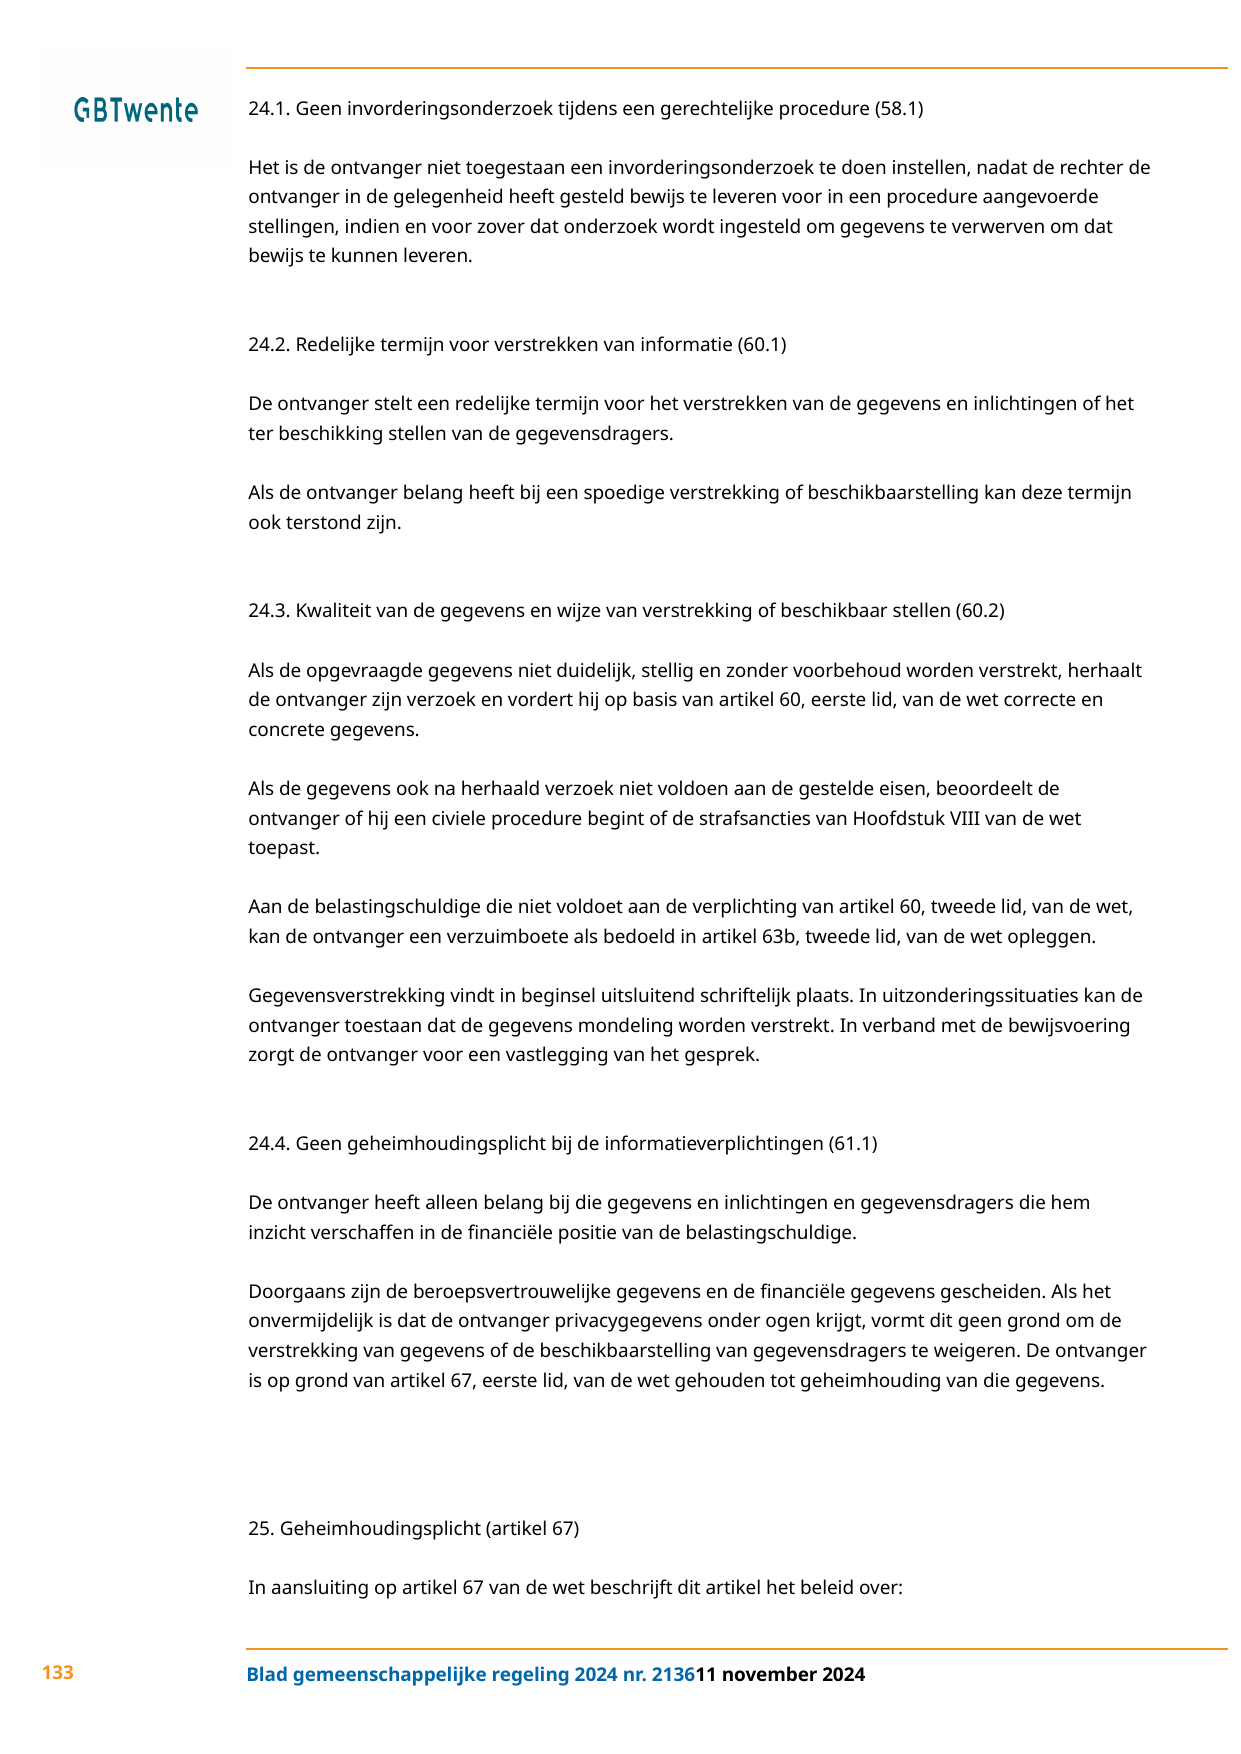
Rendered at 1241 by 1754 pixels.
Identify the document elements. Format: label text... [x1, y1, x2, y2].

text 24.3. Kwaliteit van de gegevens en wijze van verstrekking of beschikbaar stellen (60.2) [248, 598, 1152, 623]
picture [41, 47, 231, 172]
text De ontvanger heeft alleen belang bij die gegevens en inlichtingen en gegevensdragers die hem inzicht verschaffen in de financiële positie van de belastingschuldige. [248, 1189, 1152, 1245]
text Als de opgevraagde gegevens niet duidelijk, stellig en zonder voorbehoud worden verstrekt, herhaalt de ontvanger zijn verzoek en vordert hij op basis van artikel 60, eerste lid, van de wet correcte en concrete gegevens. [248, 657, 1152, 742]
text De ontvanger stelt een redelijke termijn voor het verstrekken van de gegevens en inlichtingen of het ter beschikking stellen van de gegevensdragers. [248, 391, 1152, 446]
text 24.2. Redelijke termijn voor verstrekken van informatie (60.1) [248, 331, 1152, 357]
text Aan de belastingschuldige die niet voldoet aan de verplichting van artikel 60, tweede lid, van de wet, kan de ontvanger een verzuimboete als bedoeld in artikel 63b, tweede lid, van de wet opleggen. [248, 893, 1152, 949]
text 24.4. Geen geheimhoudingsplicht bij de informatieverplichtingen (61.1) [248, 1130, 1152, 1156]
text Gegevensverstrekking vindt in beginsel uitsluitend schriftelijk plaats. In uitzonderingssituaties kan de ontvanger toestaan dat de gegevens mondeling worden verstrekt. In verband met de bewijsvoering zorgt de ontvanger voor een vastlegging van het gesprek. [248, 982, 1152, 1067]
text Het is de ontvanger niet toegestaan een invorderingsonderzoek te doen instellen, nadat de rechter de ontvanger in de gelegenheid heeft gesteld bewijs te leveren voor in een procedure aangevoerde stellingen, indien en voor zover dat onderzoek wordt ingesteld om gegevens te verwerven om dat bewijs te kunnen leveren. [248, 154, 1152, 268]
text 24.1. Geen invorderingsonderzoek tijdens een gerechtelijke procedure (58.1) [248, 95, 1152, 121]
text 25. Geheimhoudingsplicht (artikel 67) [248, 1515, 1152, 1541]
text Als de gegevens ook na herhaald verzoek niet voldoen aan de gestelde eisen, beoordeelt de ontvanger of hij een civiele procedure begint of de strafsancties van Hoofdstuk VIII van de wet toepast. [248, 775, 1152, 860]
text Doorgaans zijn de beroepsvertrouwelijke gegevens en de financiële gegevens gescheiden. Als het onvermijdelijk is dat de ontvanger privacygegevens onder ogen krijgt, vormt dit geen grond om de verstrekking van gegevens of de beschikbaarstelling van gegevensdragers te weigeren. De ontvanger is op grond van artikel 67, eerste lid, van de wet gehouden tot geheimhouding van die gegevens. [248, 1278, 1152, 1393]
text In aansluiting op artikel 67 van de wet beschrijft dit artikel het beleid over: [248, 1574, 1152, 1600]
text Als de ontvanger belang heeft bij een spoedige verstrekking of beschikbaarstelling kan deze termijn ook terstond zijn. [248, 479, 1152, 535]
